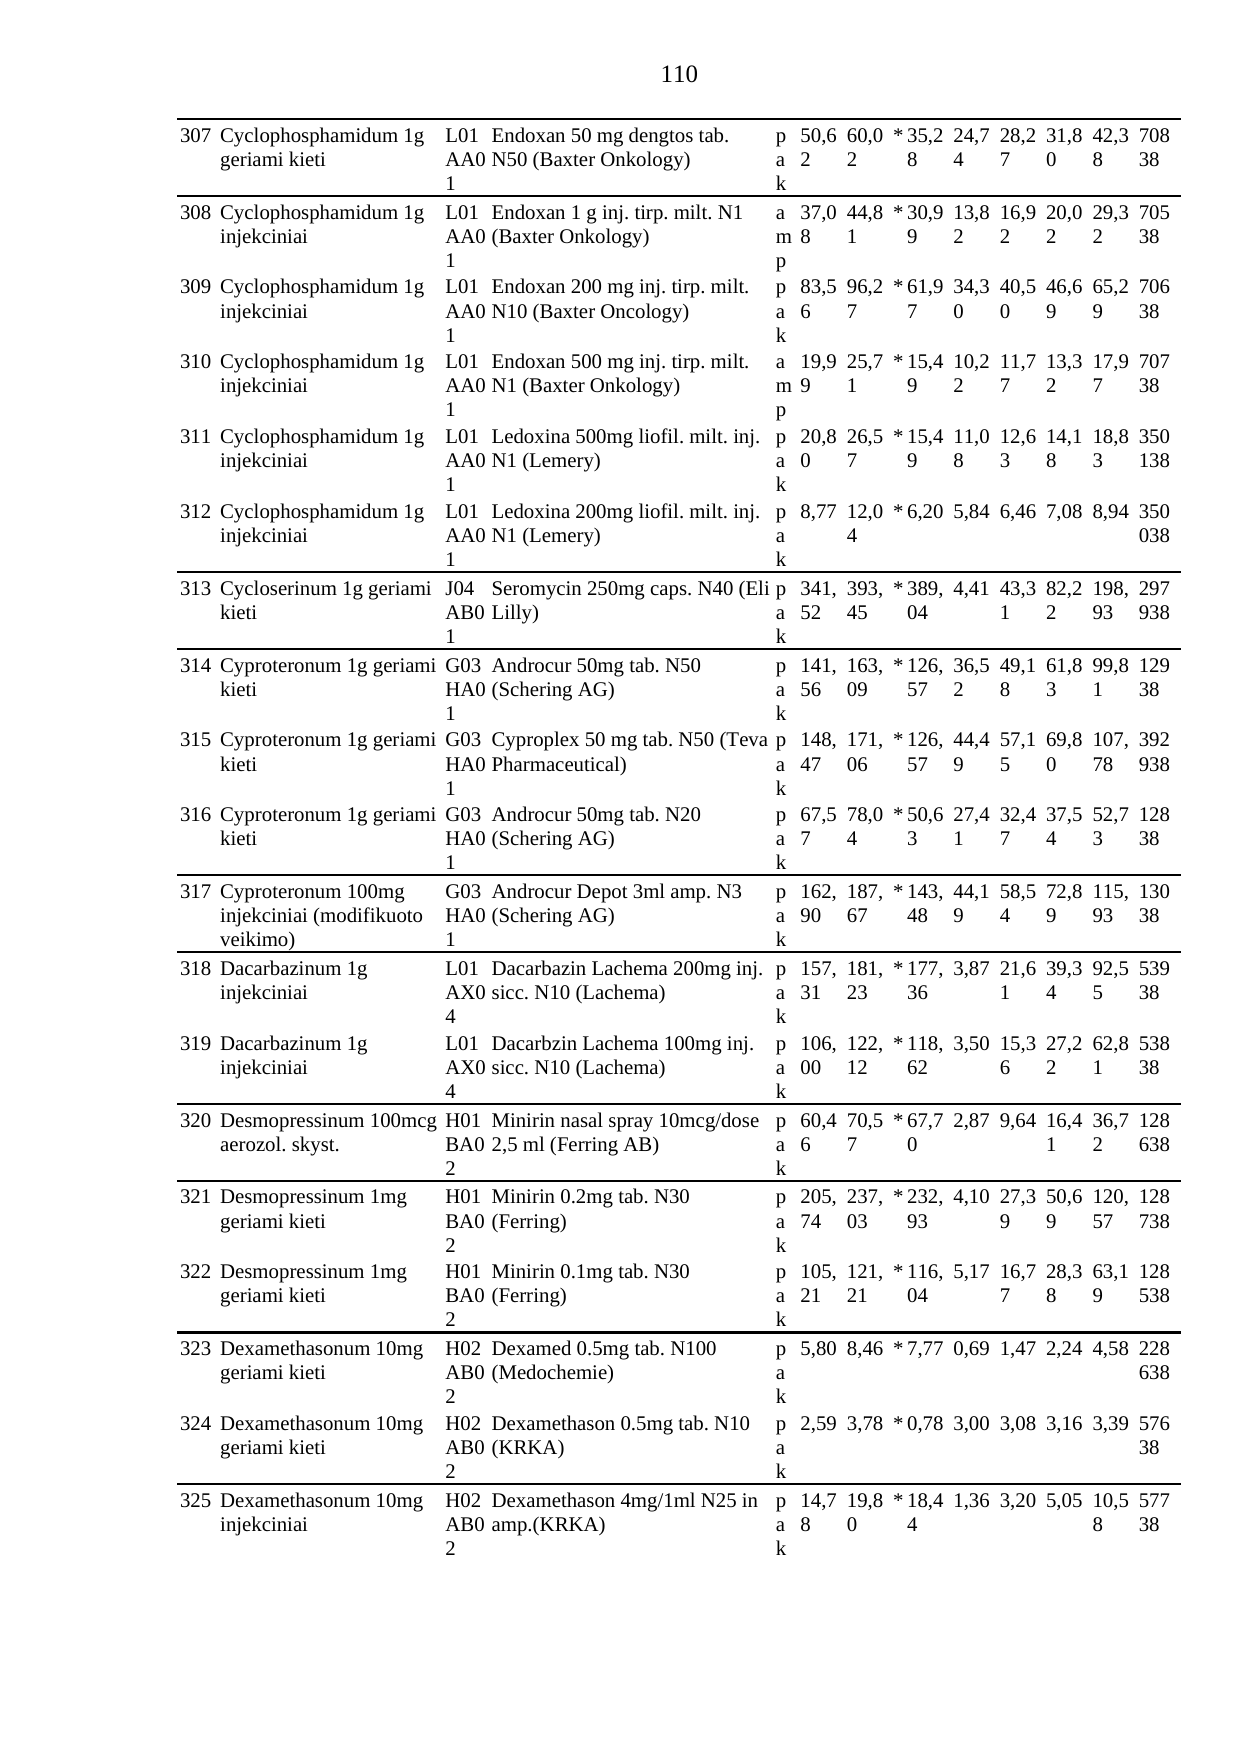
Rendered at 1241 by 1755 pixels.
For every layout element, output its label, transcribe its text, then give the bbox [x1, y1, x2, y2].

table_cell 13,82 [951, 197, 997, 272]
table_cell Desmopressinum 1mg geriami kieti [218, 1182, 443, 1257]
table_cell Dacarbazinum 1g injekciniai [218, 953, 443, 1028]
table_cell 34,30 [951, 272, 997, 347]
table_cell 393,45 [844, 573, 890, 648]
table_cell 30,99 [904, 197, 951, 272]
table_cell L01AA01 [443, 197, 489, 272]
table_cell Dexamethasonum 10mg geriami kieti [218, 1334, 443, 1408]
table_cell 5,17 [951, 1257, 997, 1331]
table_cell pak [773, 725, 798, 799]
table_cell 163,09 [844, 650, 890, 725]
table_cell 11,77 [997, 347, 1043, 421]
table_cell 3,87 [951, 953, 997, 1028]
table_cell 8,46 [844, 1334, 890, 1408]
table_cell 1,47 [997, 1334, 1043, 1408]
table_cell 5,05 [1043, 1485, 1089, 1560]
table_cell 325 [177, 1485, 217, 1560]
table_cell 321 [177, 1182, 217, 1257]
table_cell 122,12 [844, 1028, 890, 1103]
table_cell 70,57 [844, 1105, 890, 1180]
table_cell 67,70 [904, 1105, 951, 1180]
table_cell Dacarbazinum 1g injekciniai [218, 1028, 443, 1103]
table_cell L01AA01 [443, 496, 489, 571]
table_cell 121,21 [844, 1257, 890, 1331]
table_cell L01AX04 [443, 1028, 489, 1103]
table_cell L01AA01 [443, 272, 489, 347]
table_cell 3,20 [997, 1485, 1043, 1560]
table_cell 106,00 [798, 1028, 844, 1103]
table_cell 4,41 [951, 573, 997, 648]
table_cell 10,58 [1090, 1485, 1136, 1560]
table_cell 21,61 [997, 953, 1043, 1028]
table_cell 2,24 [1043, 1334, 1089, 1408]
table_cell Dacarbazin Lachema 200mg inj. sicc. N10 (Lachema) [489, 953, 773, 1028]
table_cell 28,38 [1043, 1257, 1089, 1331]
table_cell H02AB02 [443, 1408, 489, 1483]
table_cell 27,22 [1043, 1028, 1089, 1103]
table_cell pak [773, 1408, 798, 1483]
table_cell * [890, 1485, 904, 1560]
table_cell 18,83 [1090, 421, 1136, 496]
table_cell pak [773, 800, 798, 874]
table_cell 318 [177, 953, 217, 1028]
table_cell 32,47 [997, 800, 1043, 874]
table_cell * [890, 272, 904, 347]
table_cell * [890, 573, 904, 648]
table_cell 44,81 [844, 197, 890, 272]
table_cell amp [773, 197, 798, 272]
table_cell Endoxan 1 g inj. tirp. milt. N1 (Baxter Onkology) [489, 197, 773, 272]
table_cell Ledoxina 200mg liofil. milt. inj. N1 (Lemery) [489, 496, 773, 571]
table_cell pak [773, 272, 798, 347]
table_cell pak [773, 421, 798, 496]
table_cell 60,46 [798, 1105, 844, 1180]
table_cell * [890, 876, 904, 951]
table_cell * [890, 1257, 904, 1331]
table_cell 350038 [1136, 496, 1181, 571]
table_cell pak [773, 1182, 798, 1257]
table_cell 50,63 [904, 800, 951, 874]
table_cell 39,34 [1043, 953, 1089, 1028]
table_cell 36,72 [1090, 1105, 1136, 1180]
table_cell Cyclophosphamidum 1g geriami kieti [218, 120, 443, 195]
table_cell 171,06 [844, 725, 890, 799]
table_cell 143,48 [904, 876, 951, 951]
table_cell pak [773, 953, 798, 1028]
table_cell Cyproteronum 100mg injekciniai (modifikuoto veikimo) [218, 876, 443, 951]
table_cell L01AA01 [443, 421, 489, 496]
table_cell H02AB02 [443, 1334, 489, 1408]
table_cell 17,97 [1090, 347, 1136, 421]
table_cell 8,94 [1090, 496, 1136, 571]
table_cell 322 [177, 1257, 217, 1331]
table_cell 14,78 [798, 1485, 844, 1560]
table_cell 96,27 [844, 272, 890, 347]
table_cell H01BA02 [443, 1105, 489, 1180]
table_cell 13,32 [1043, 347, 1089, 421]
table_cell Seromycin 250mg caps. N40 (Eli Lilly) [489, 573, 773, 648]
table_cell 69,80 [1043, 725, 1089, 799]
table_cell 10,22 [951, 347, 997, 421]
table_cell pak [773, 650, 798, 725]
table_cell 70838 [1136, 120, 1181, 195]
table_cell 65,29 [1090, 272, 1136, 347]
table_cell 126,57 [904, 650, 951, 725]
table_cell 4,10 [951, 1182, 997, 1257]
table_cell 16,77 [997, 1257, 1043, 1331]
table_cell 12938 [1136, 650, 1181, 725]
table_cell 57,15 [997, 725, 1043, 799]
table_cell Cyclophosphamidum 1g injekciniai [218, 272, 443, 347]
table_cell 12,04 [844, 496, 890, 571]
table_cell 315 [177, 725, 217, 799]
table_cell 19,80 [844, 1485, 890, 1560]
table_cell 0,69 [951, 1334, 997, 1408]
table_cell * [890, 496, 904, 571]
table_cell Cyclophosphamidum 1g injekciniai [218, 347, 443, 421]
table_cell 314 [177, 650, 217, 725]
table_cell H01BA02 [443, 1182, 489, 1257]
table_cell Cycloserinum 1g geriami kieti [218, 573, 443, 648]
table_cell 40,50 [997, 272, 1043, 347]
table_cell pak [773, 573, 798, 648]
table_cell 13038 [1136, 876, 1181, 951]
table_cell 389,04 [904, 573, 951, 648]
table_cell * [890, 347, 904, 421]
table_cell Cyclophosphamidum 1g injekciniai [218, 421, 443, 496]
table_cell 70538 [1136, 197, 1181, 272]
table_cell 83,56 [798, 272, 844, 347]
table_cell Endoxan 200 mg inj. tirp. milt. N10 (Baxter Oncology) [489, 272, 773, 347]
table_cell 92,55 [1090, 953, 1136, 1028]
table_cell 187,67 [844, 876, 890, 951]
table_cell pak [773, 876, 798, 951]
table_cell H02AB02 [443, 1485, 489, 1560]
table_cell Ledoxina 500mg liofil. milt. inj. N1 (Lemery) [489, 421, 773, 496]
table_cell pak [773, 1105, 798, 1180]
table_cell pak [773, 496, 798, 571]
table_cell L01AA01 [443, 120, 489, 195]
table_cell 44,19 [951, 876, 997, 951]
table_cell 60,02 [844, 120, 890, 195]
table_cell 7,08 [1043, 496, 1089, 571]
table_cell pak [773, 1028, 798, 1103]
table_cell 31,80 [1043, 120, 1089, 195]
table_cell 2,59 [798, 1408, 844, 1483]
table_cell Cyproplex 50 mg tab. N50 (Teva Pharmaceutical) [489, 725, 773, 799]
table_cell 57638 [1136, 1408, 1181, 1483]
table_cell 70638 [1136, 272, 1181, 347]
table_cell 198,93 [1090, 573, 1136, 648]
table_cell 20,02 [1043, 197, 1089, 272]
table_cell 61,97 [904, 272, 951, 347]
table_cell 49,18 [997, 650, 1043, 725]
table_cell 28,27 [997, 120, 1043, 195]
table_cell 1,36 [951, 1485, 997, 1560]
table_cell pak [773, 120, 798, 195]
table_cell * [890, 1105, 904, 1180]
table_cell * [890, 650, 904, 725]
table_cell 141,56 [798, 650, 844, 725]
table_cell L01AA01 [443, 347, 489, 421]
table_cell pak [773, 1485, 798, 1560]
table_cell Cyclophosphamidum 1g injekciniai [218, 496, 443, 571]
table_cell 62,81 [1090, 1028, 1136, 1103]
table_cell 15,49 [904, 347, 951, 421]
table_cell 311 [177, 421, 217, 496]
table_cell 148,47 [798, 725, 844, 799]
table_cell pak [773, 1257, 798, 1331]
table_cell Minirin 0.1mg tab. N30 (Ferring) [489, 1257, 773, 1331]
table_cell 67,57 [798, 800, 844, 874]
table_cell 12838 [1136, 800, 1181, 874]
table_cell 46,69 [1043, 272, 1089, 347]
table_cell 313 [177, 573, 217, 648]
table_cell 2,87 [951, 1105, 997, 1180]
table_cell Androcur Depot 3ml amp. N3 (Schering AG) [489, 876, 773, 951]
table_cell G03HA01 [443, 800, 489, 874]
table_cell amp [773, 347, 798, 421]
table_cell 6,46 [997, 496, 1043, 571]
table_cell H01BA02 [443, 1257, 489, 1331]
table_cell Cyproteronum 1g geriami kieti [218, 725, 443, 799]
table_cell Androcur 50mg tab. N20 (Schering AG) [489, 800, 773, 874]
table_cell 16,92 [997, 197, 1043, 272]
table_cell 323 [177, 1334, 217, 1408]
table_cell Desmopressinum 100mcg aerozol. skyst. [218, 1105, 443, 1180]
table_cell 26,57 [844, 421, 890, 496]
table_cell 82,22 [1043, 573, 1089, 648]
table_cell 57738 [1136, 1485, 1181, 1560]
table_cell * [890, 953, 904, 1028]
table_cell 14,18 [1043, 421, 1089, 496]
table_cell 19,99 [798, 347, 844, 421]
table_cell * [890, 421, 904, 496]
table_cell 78,04 [844, 800, 890, 874]
table_cell 15,49 [904, 421, 951, 496]
table_cell 128638 [1136, 1105, 1181, 1180]
table_cell 50,69 [1043, 1182, 1089, 1257]
table_cell 309 [177, 272, 217, 347]
table_cell 42,38 [1090, 120, 1136, 195]
table_cell 11,08 [951, 421, 997, 496]
table_cell Dacarbzin Lachema 100mg inj. sicc. N10 (Lachema) [489, 1028, 773, 1103]
table_cell 3,39 [1090, 1408, 1136, 1483]
table_cell 319 [177, 1028, 217, 1103]
table_cell 43,31 [997, 573, 1043, 648]
table_cell 20,80 [798, 421, 844, 496]
table_cell Dexamethason 4mg/1ml N25 in amp.(KRKA) [489, 1485, 773, 1560]
table_cell Dexamethasonum 10mg injekciniai [218, 1485, 443, 1560]
table_cell Dexamed 0.5mg tab. N100 (Medochemie) [489, 1334, 773, 1408]
table_cell 310 [177, 347, 217, 421]
table_cell Cyproteronum 1g geriami kieti [218, 650, 443, 725]
table_cell 228638 [1136, 1334, 1181, 1408]
table_cell * [890, 725, 904, 799]
table_cell Dexamethason 0.5mg tab. N10 (KRKA) [489, 1408, 773, 1483]
table_cell 5,80 [798, 1334, 844, 1408]
table_cell 50,62 [798, 120, 844, 195]
table_cell * [890, 1408, 904, 1483]
table_cell * [890, 197, 904, 272]
table_cell G03HA01 [443, 725, 489, 799]
table_cell Cyproteronum 1g geriami kieti [218, 800, 443, 874]
table_cell 27,41 [951, 800, 997, 874]
table_cell 70738 [1136, 347, 1181, 421]
table_cell pak [773, 1334, 798, 1408]
table_cell 3,00 [951, 1408, 997, 1483]
table_cell 3,78 [844, 1408, 890, 1483]
table_cell 177,36 [904, 953, 951, 1028]
table_cell 297938 [1136, 573, 1181, 648]
table_cell 61,83 [1043, 650, 1089, 725]
table_cell 116,04 [904, 1257, 951, 1331]
table_cell 24,74 [951, 120, 997, 195]
table_cell 53938 [1136, 953, 1181, 1028]
table_cell 25,71 [844, 347, 890, 421]
table_cell G03HA01 [443, 876, 489, 951]
table_cell 115,93 [1090, 876, 1136, 951]
table_cell 9,64 [997, 1105, 1043, 1180]
table_cell * [890, 1182, 904, 1257]
table_cell 4,58 [1090, 1334, 1136, 1408]
table_cell 53838 [1136, 1028, 1181, 1103]
table_cell 232,93 [904, 1182, 951, 1257]
table_cell 120,57 [1090, 1182, 1136, 1257]
table_cell J04AB01 [443, 573, 489, 648]
table_cell 308 [177, 197, 217, 272]
table_cell 350138 [1136, 421, 1181, 496]
table_cell 35,28 [904, 120, 951, 195]
table_cell Dexamethasonum 10mg geriami kieti [218, 1408, 443, 1483]
table_cell 107,78 [1090, 725, 1136, 799]
table_cell 320 [177, 1105, 217, 1180]
table_cell L01AX04 [443, 953, 489, 1028]
table_cell * [890, 800, 904, 874]
table_cell 307 [177, 120, 217, 195]
table_cell 36,52 [951, 650, 997, 725]
table_cell 3,16 [1043, 1408, 1089, 1483]
table_cell Desmopressinum 1mg geriami kieti [218, 1257, 443, 1331]
table_cell * [890, 120, 904, 195]
table_cell 157,31 [798, 953, 844, 1028]
table_cell 58,54 [997, 876, 1043, 951]
table_cell 7,77 [904, 1334, 951, 1408]
table_cell 317 [177, 876, 217, 951]
table_cell 237,03 [844, 1182, 890, 1257]
table_cell 8,77 [798, 496, 844, 571]
table_cell 181,23 [844, 953, 890, 1028]
table_cell 99,81 [1090, 650, 1136, 725]
table_cell 312 [177, 496, 217, 571]
table_cell 0,78 [904, 1408, 951, 1483]
table_cell 15,36 [997, 1028, 1043, 1103]
table_cell 205,74 [798, 1182, 844, 1257]
table_cell 392938 [1136, 725, 1181, 799]
table_cell Minirin 0.2mg tab. N30 (Ferring) [489, 1182, 773, 1257]
table_cell 72,89 [1043, 876, 1089, 951]
table_cell 126,57 [904, 725, 951, 799]
table_cell 3,08 [997, 1408, 1043, 1483]
table_cell 162,90 [798, 876, 844, 951]
table_cell 52,73 [1090, 800, 1136, 874]
table_cell 6,20 [904, 496, 951, 571]
table_cell 44,49 [951, 725, 997, 799]
table_cell 118,62 [904, 1028, 951, 1103]
table_cell 27,39 [997, 1182, 1043, 1257]
table_cell 341,52 [798, 573, 844, 648]
table_cell 12,63 [997, 421, 1043, 496]
table_cell 18,44 [904, 1485, 951, 1560]
table_cell 16,41 [1043, 1105, 1089, 1180]
table_cell 29,32 [1090, 197, 1136, 272]
table_cell 105,21 [798, 1257, 844, 1331]
table_cell 63,19 [1090, 1257, 1136, 1331]
table_cell Androcur 50mg tab. N50 (Schering AG) [489, 650, 773, 725]
table_cell * [890, 1028, 904, 1103]
table_cell 128538 [1136, 1257, 1181, 1331]
table_cell 128738 [1136, 1182, 1181, 1257]
table_cell 316 [177, 800, 217, 874]
table_cell 3,50 [951, 1028, 997, 1103]
table_cell * [890, 1334, 904, 1408]
table_cell 37,08 [798, 197, 844, 272]
table_cell Endoxan 500 mg inj. tirp. milt. N1 (Baxter Onkology) [489, 347, 773, 421]
table_cell 5,84 [951, 496, 997, 571]
table_cell 324 [177, 1408, 217, 1483]
table_cell Minirin nasal spray 10mcg/dose 2,5 ml (Ferring AB) [489, 1105, 773, 1180]
table_cell Endoxan 50 mg dengtos tab. N50 (Baxter Onkology) [489, 120, 773, 195]
table_cell G03HA01 [443, 650, 489, 725]
table_cell 37,54 [1043, 800, 1089, 874]
table_cell Cyclophosphamidum 1g injekciniai [218, 197, 443, 272]
